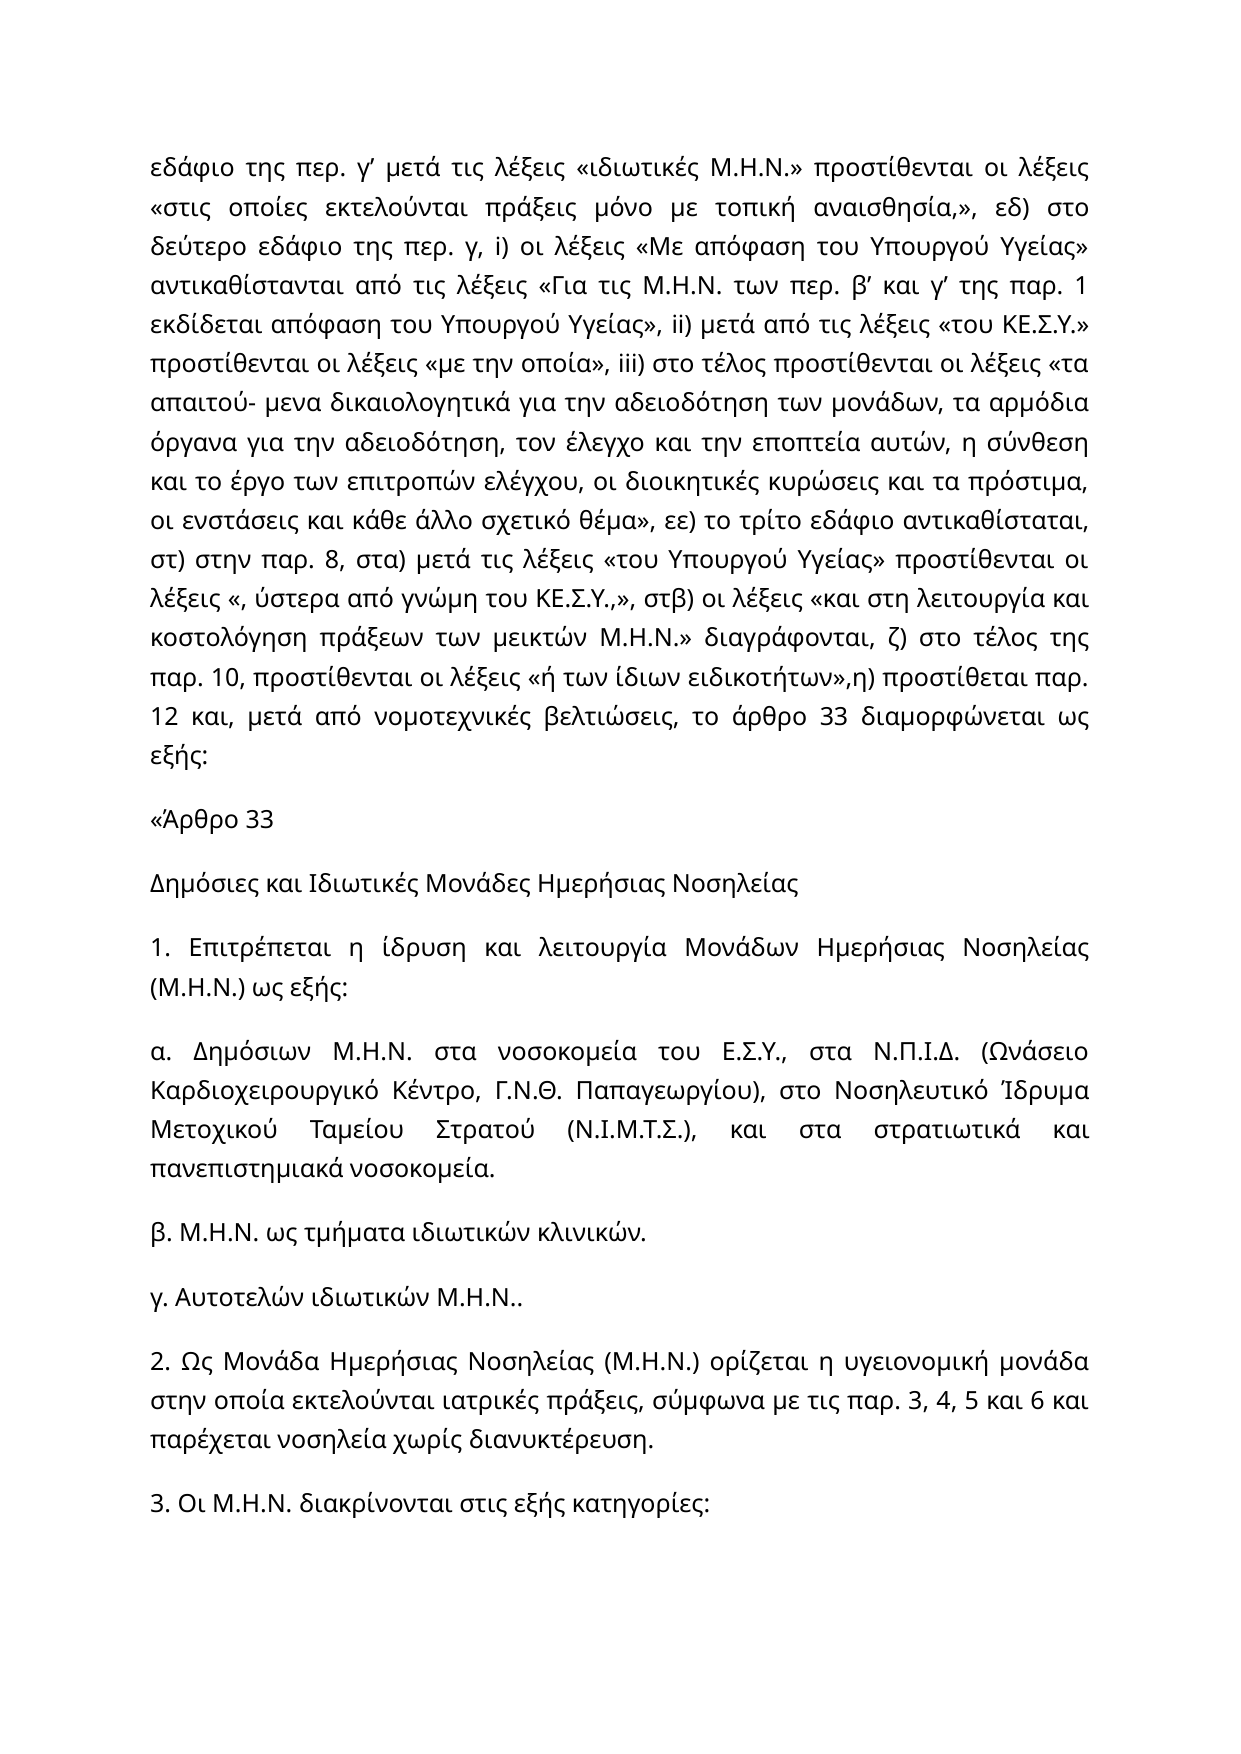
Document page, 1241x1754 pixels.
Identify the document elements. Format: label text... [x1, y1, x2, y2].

text β. Μ.Η.Ν. ως τμήματα ιδιωτικών κλινικών. [150, 1215, 1090, 1249]
text 3. Οι Μ.Η.Ν. διακρίνονται στις εξής κατηγορίες: [150, 1486, 1090, 1520]
text εδάφιο της περ. γ’ μετά τις λέξεις «ιδιωτικές Μ.Η.Ν.» προστίθενται οι λέξεις «στις οποίες εκτελούνται πράξεις μόνο με τοπική αναισθησία,», εδ) στο δεύτερο εδάφιο της περ. γ, i) οι λέξεις «Με απόφαση του Υπουργού Υγείας» αντικαθίστανται από τις λέξεις «Για τις Μ.Η.Ν. των περ. β’ και γ’ της παρ. 1 εκδίδεται απόφαση του Υπουργού Υγείας», ii) μετά από τις λέξεις «του ΚΕ.Σ.Υ.» προστίθενται οι λέξεις «με την οποία», iii) στο τέλος προστίθενται οι λέξεις «τα απαιτού- μενα δικαιολογητικά για την αδειοδότηση των μονάδων, τα αρμόδια όργανα για την αδειοδότηση, τον έλεγχο και την εποπτεία αυτών, η σύνθεση και το έργο των επιτροπών ελέγχου, οι διοικητικές κυρώσεις και τα πρόστιμα, οι ενστάσεις και κάθε άλλο σχετικό θέμα», εε) το τρίτο εδάφιο αντικαθίσταται, στ) στην παρ. 8, στα) μετά τις λέξεις «του Υπουργού Υγείας» προστίθενται οι λέξεις «, ύστερα από γνώμη του ΚΕ.Σ.Υ.,», στβ) οι λέξεις «και στη λειτουργία και κοστολόγηση πράξεων των μεικτών Μ.Η.Ν.» διαγράφονται, ζ) στο τέλος της παρ. 10, προστίθενται οι λέξεις «ή των ίδιων ειδικοτήτων»,η) προστίθεται παρ. 12 και, μετά από νομοτεχνικές βελτιώσεις, το άρθρο 33 διαμορφώνεται ως εξής: [150, 150, 1090, 772]
text Δημόσιες και Ιδιωτικές Μονάδες Ημερήσιας Νοσηλείας [150, 866, 1090, 900]
text «Άρθρο 33 [150, 802, 1090, 836]
text γ. Αυτοτελών ιδιωτικών Μ.Η.Ν.. [150, 1279, 1090, 1313]
text α. Δημόσιων Μ.Η.Ν. στα νοσοκομεία του Ε.Σ.Υ., στα Ν.Π.Ι.Δ. (Ωνάσειο Καρδιοχειρουργικό Κέντρο, Γ.Ν.Θ. Παπαγεωργίου), στο Νοσηλευτικό Ίδρυμα Μετοχικού Ταμείου Στρατού (Ν.Ι.Μ.Τ.Σ.), και στα στρατιωτικά και πανεπιστημιακά νοσοκομεία. [150, 1033, 1090, 1185]
text 1. Επιτρέπεται η ίδρυση και λειτουργία Μονάδων Ημερήσιας Νοσηλείας (Μ.Η.Ν.) ως εξής: [150, 930, 1090, 1003]
text 2. Ως Μονάδα Ημερήσιας Νοσηλείας (Μ.Η.Ν.) ορίζεται η υγειονομική μονάδα στην οποία εκτελούνται ιατρικές πράξεις, σύμφωνα με τις παρ. 3, 4, 5 και 6 και παρέχεται νοσηλεία χωρίς διανυκτέρευση. [150, 1343, 1090, 1456]
